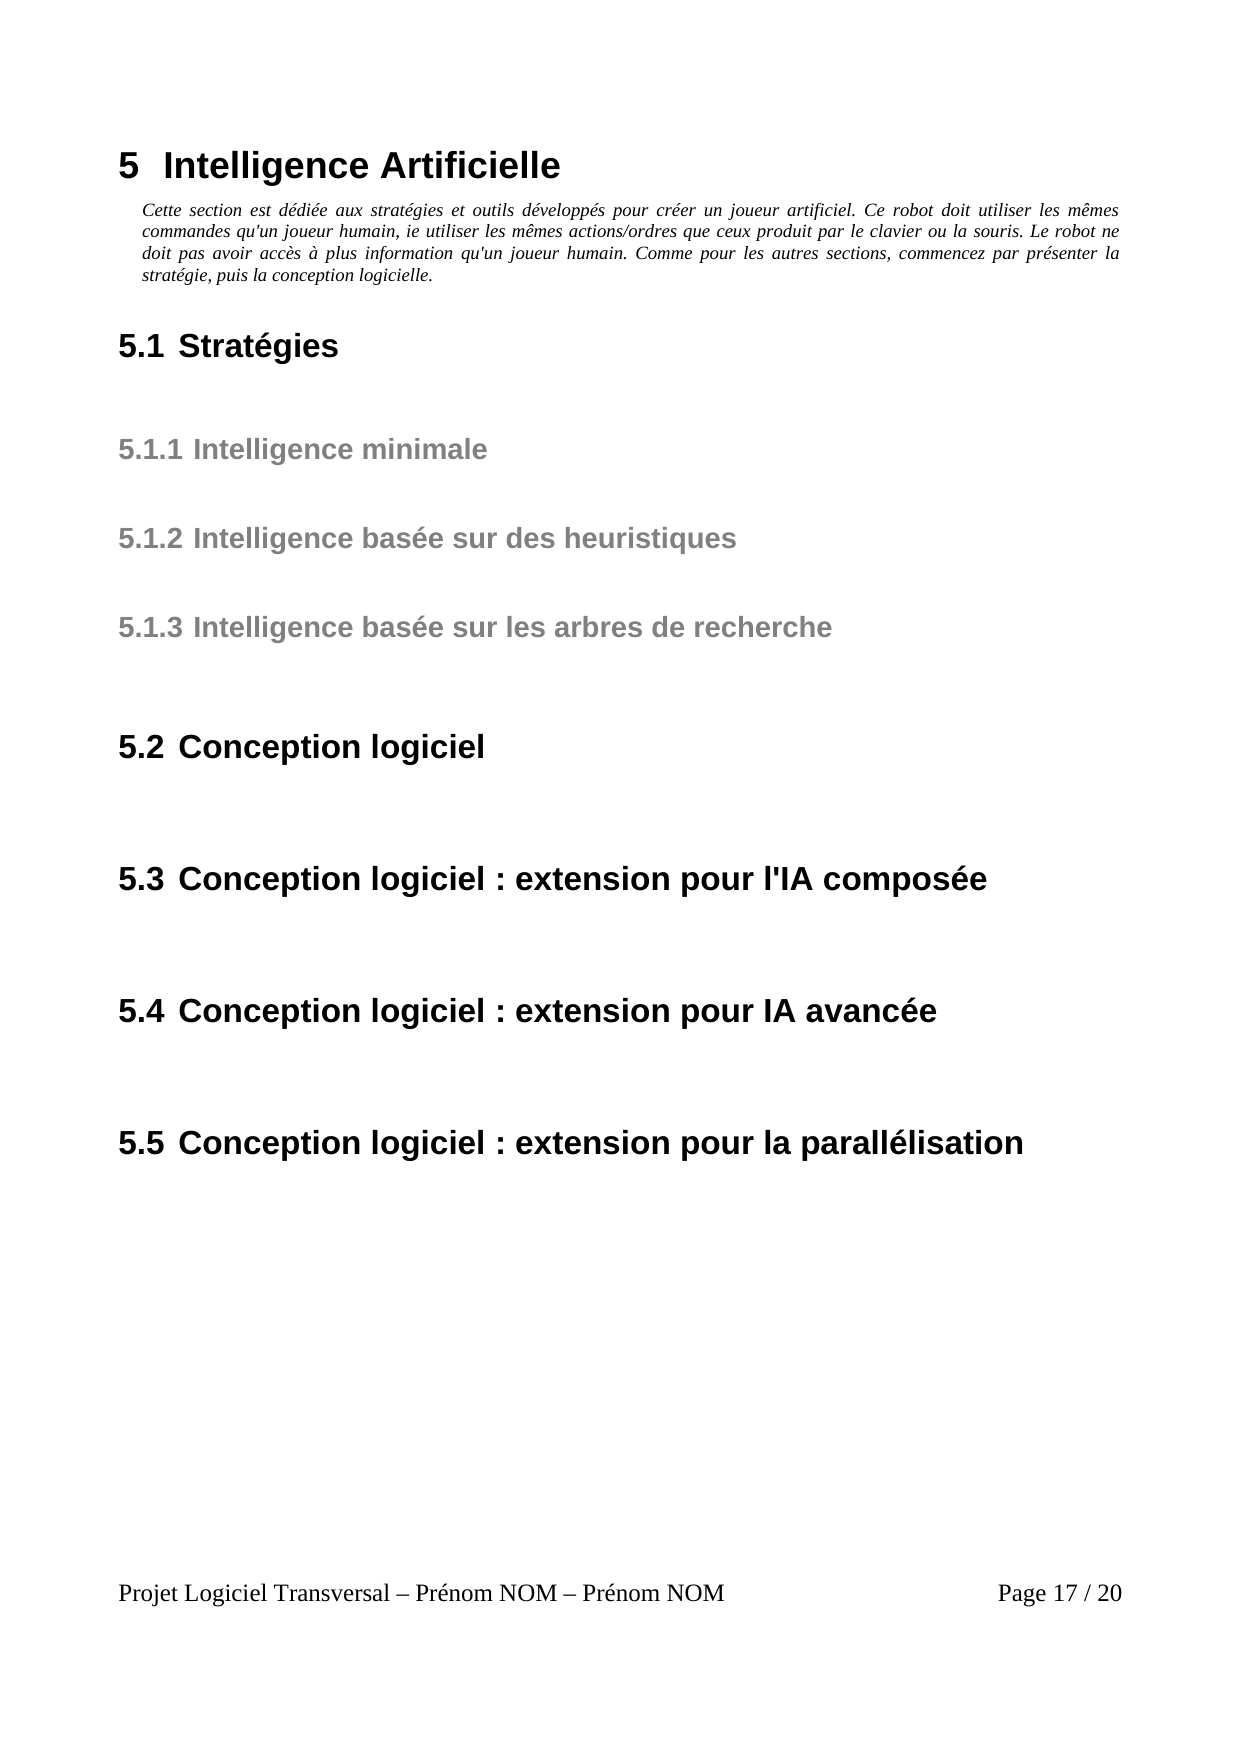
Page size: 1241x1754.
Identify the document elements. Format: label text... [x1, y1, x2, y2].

subtitle Conception logiciel : extension pour IA avancée [118, 991, 1122, 1029]
subtitle Intelligence basée sur les arbres de recherche [118, 611, 1122, 644]
subtitle Conception logiciel : extension pour l'IA composée [118, 859, 1122, 897]
subtitle Intelligence minimale [118, 432, 1122, 465]
text Cette section est dédiée aux stratégies et outils développés pour créer un joueur artificiel. Ce robot doit utiliser les mêmes commandes qu'un joueur humain, ie utiliser les mêmes actions/ordres que ceux produit par le clavier ou la souris. Le robot ne doit pas avoir accès à plus information qu'un joueur humain. Comme pour les autres sections, commencez par présenter la stratégie, puis la conception logicielle. [142, 199, 1122, 285]
subtitle Intelligence Artificielle [118, 143, 1122, 186]
subtitle Conception logiciel : extension pour la parallélisation [118, 1123, 1122, 1162]
subtitle Stratégies [118, 326, 1122, 365]
subtitle Intelligence basée sur des heuristiques [118, 521, 1122, 555]
subtitle Conception logiciel [118, 727, 1122, 765]
